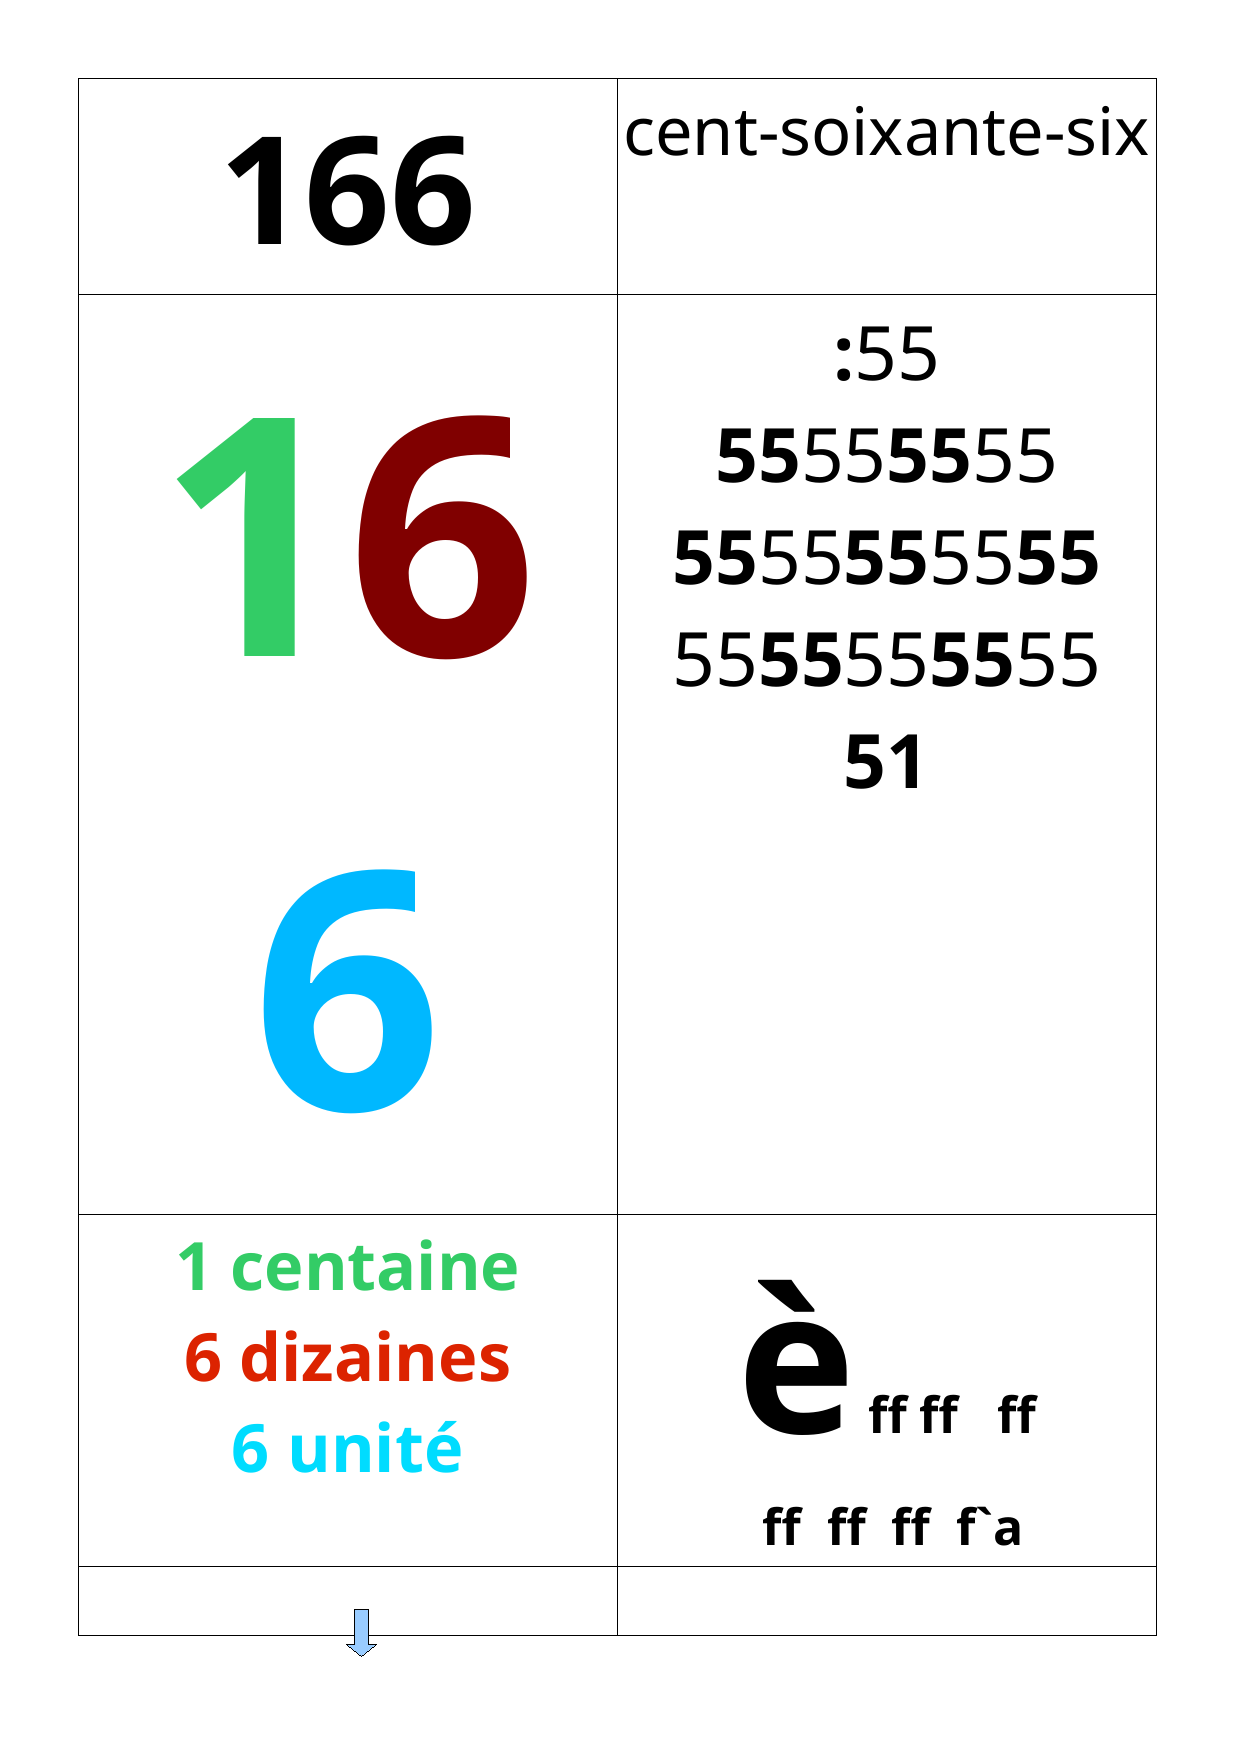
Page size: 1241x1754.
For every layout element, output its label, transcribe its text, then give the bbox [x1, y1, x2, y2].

table_header 166 [79, 79, 617, 294]
table_header cent-soixante-six [618, 79, 1156, 294]
table_cell :55 55555555 5555555555 5555555555 51 [618, 295, 1156, 1214]
table_cell [79, 1567, 617, 1635]
table_cell 166 [79, 295, 617, 1214]
table_cell è ff ff ff ff ff ff f`a [618, 1215, 1156, 1566]
table_cell [618, 1567, 1156, 1635]
table_cell 1 centaine 6 dizaines 6 unité [79, 1215, 617, 1566]
